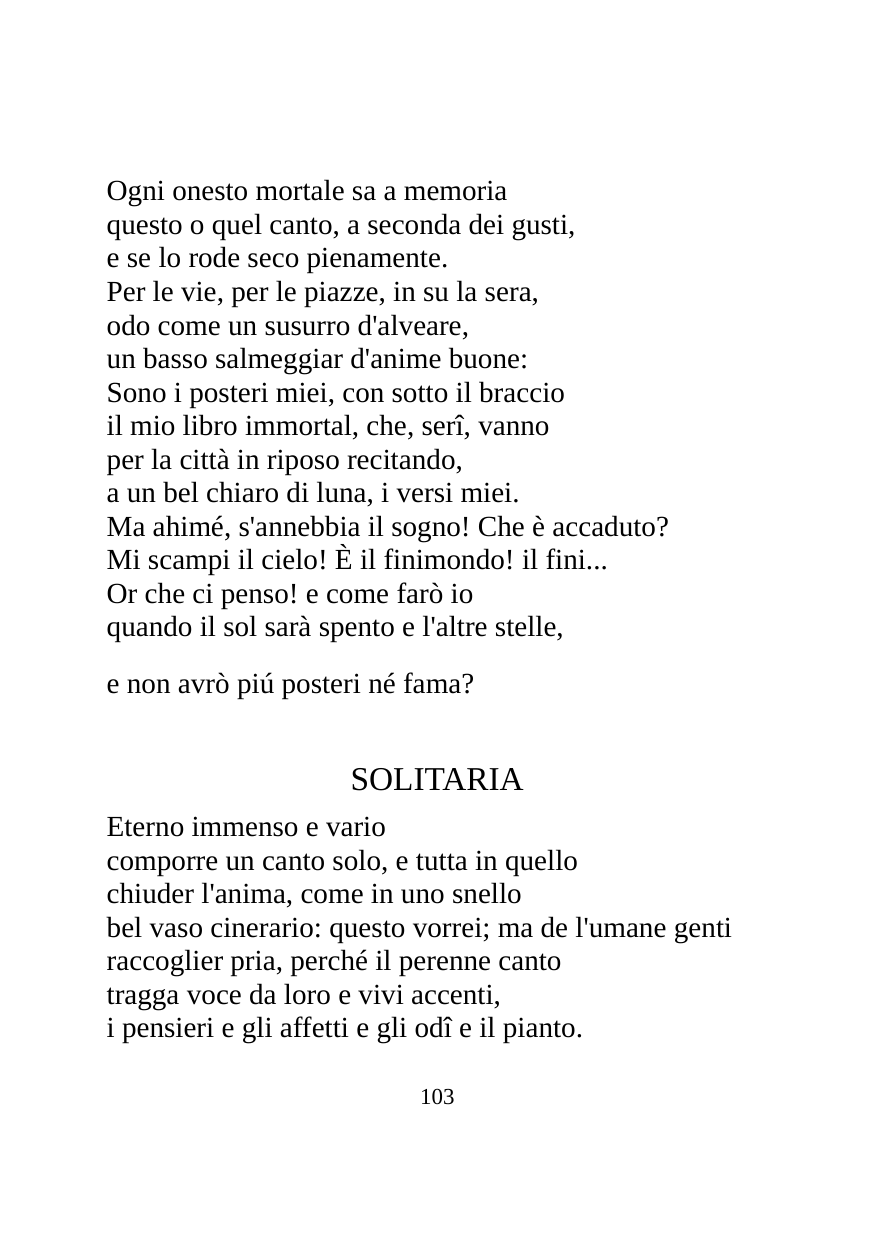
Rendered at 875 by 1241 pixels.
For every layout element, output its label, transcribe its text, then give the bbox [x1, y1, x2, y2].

text Eterno immenso e vario [106, 809, 768, 843]
text questo o quel canto, a seconda dei gusti, [106, 207, 768, 241]
text chiuder l'anima, come in uno snello [106, 876, 768, 910]
text i pensieri e gli affetti e gli odî e il pianto. [106, 1011, 768, 1044]
text Ogni onesto mortale sa a memoria [106, 173, 768, 207]
text un basso salmeggiar d'anime buone: [106, 341, 768, 375]
text odo come un susurro d'alveare, [106, 308, 768, 341]
text Per le vie, per le piazze, in su la sera, [106, 274, 768, 308]
text e se lo rode seco pienamente. [106, 241, 768, 274]
text Mi scampi il cielo! È il finimondo! il fini... [106, 542, 768, 576]
text tragga voce da loro e vivi accenti, [106, 977, 768, 1011]
text Ma ahimé, s'annebbia il sogno! Che è accaduto? [106, 509, 768, 542]
text bel vaso cinerario: questo vorrei; ma de l'umane genti [106, 910, 768, 943]
text per la città in riposo recitando, [106, 442, 768, 475]
text comporre un canto solo, e tutta in quello [106, 843, 768, 876]
text il mio libro immortal, che, serî, vanno [106, 408, 768, 442]
text raccoglier pria, perché il perenne canto [106, 943, 768, 977]
text quando il sol sarà spento e l'altre stelle, [106, 609, 768, 643]
text Or che ci penso! e come farò io [106, 576, 768, 609]
text Sono i posteri miei, con sotto il braccio [106, 375, 768, 408]
text a un bel chiaro di luna, i versi miei. [106, 475, 768, 509]
text e non avrò piú posteri né fama? [106, 667, 768, 700]
title SOLITARIA [106, 759, 768, 798]
